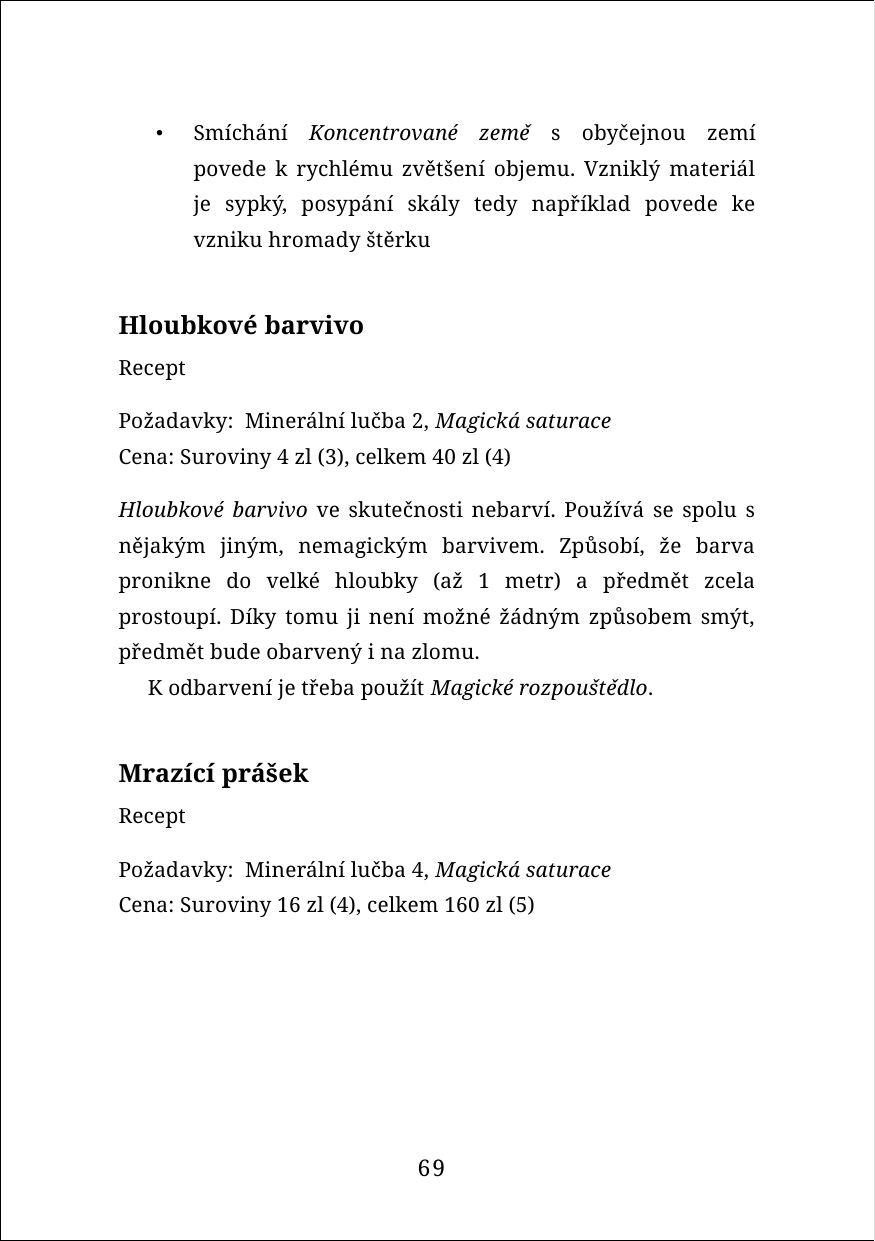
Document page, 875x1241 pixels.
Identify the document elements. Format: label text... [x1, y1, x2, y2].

subtitle Hloubkové barvivo [118, 308, 756, 342]
subtitle Mrazící prášek [118, 756, 756, 790]
text Požadavky: Minerální lučba 4, Magická saturace Cena: Suroviny 16 zl (4), celkem 160 zl (5) [118, 855, 756, 919]
text Recept [118, 353, 756, 382]
text Hloubkové barvivo ve skutečnosti nebarví. Používá se spolu s nějakým jiným, nemagickým barvivem. Způsobí, že barva pronikne do velké hloubky (až 1 metr) a předmět zcela prostoupí. Díky tomu ji není možné žádným způsobem smýt, předmět bude obarvený i na zlomu. K odbarvení je třeba použít Magické rozpouštědlo. [118, 495, 756, 701]
list Smíchání Koncentrované země s obyčejnou zemí povede k rychlému zvětšení objemu. Vzniklý materiál je sypký, posypání skály tedy například povede ke vzniku hromady štěrku [156, 118, 756, 253]
text Požadavky: Minerální lučba 2, Magická saturace Cena: Suroviny 4 zl (3), celkem 40 zl (4) [118, 407, 756, 471]
text Recept [118, 802, 756, 830]
